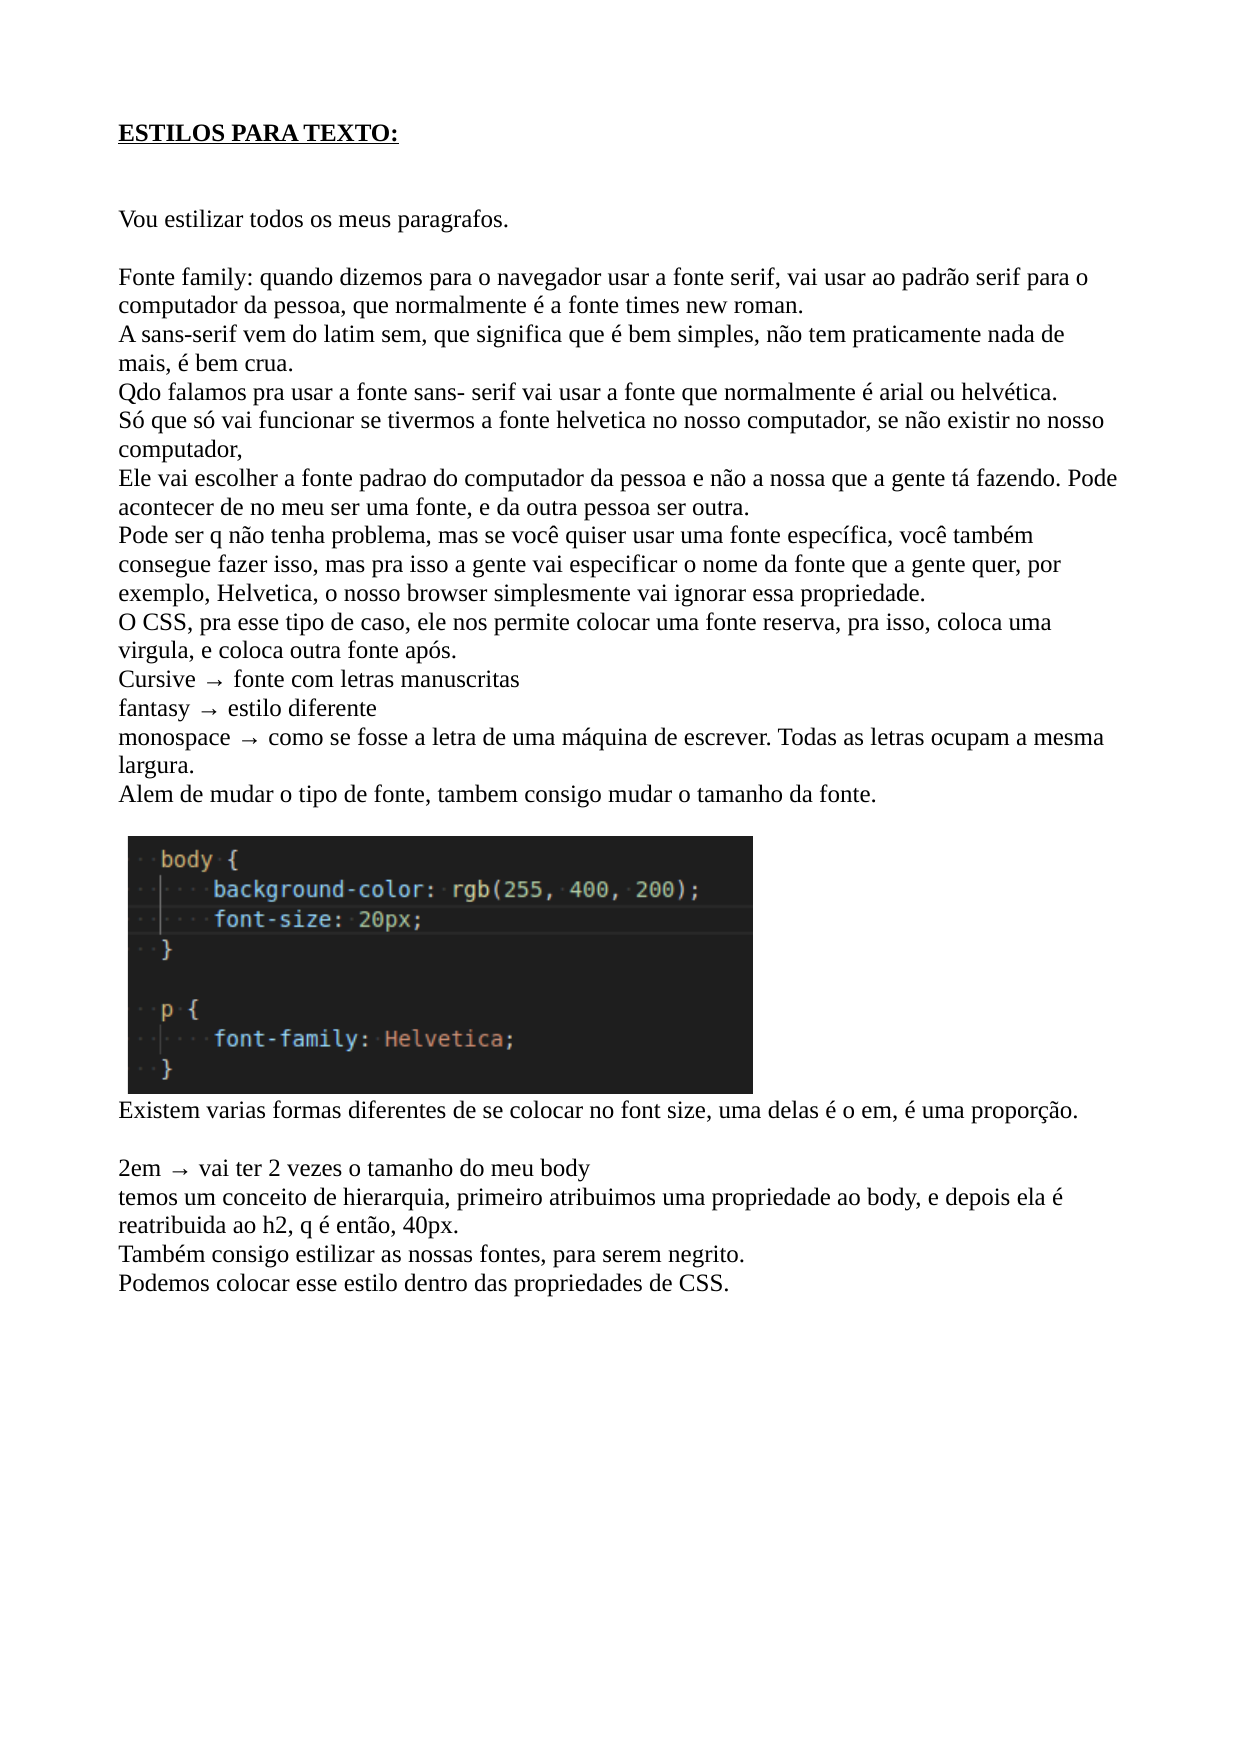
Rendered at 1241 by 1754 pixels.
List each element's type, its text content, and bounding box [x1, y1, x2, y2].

text monospace → como se fosse a letra de uma máquina de escrever. Todas as letras ocupam a mesma largura. [118, 722, 1122, 779]
picture [127, 836, 753, 1094]
text 2em → vai ter 2 vezes o tamanho do meu body [118, 1153, 1122, 1182]
text Só que só vai funcionar se tivermos a fonte helvetica no nosso computador, se não existir no nosso computador, [118, 406, 1122, 463]
text temos um conceito de hierarquia, primeiro atribuimos uma propriedade ao body, e depois ela é reatribuida ao h2, q é então, 40px. [118, 1182, 1122, 1239]
text Podemos colocar esse estilo dentro das propriedades de CSS. [118, 1268, 1122, 1297]
text Fonte family: quando dizemos para o navegador usar a fonte serif, vai usar ao padrão serif para o computador da pessoa, que normalmente é a fonte times new roman. [118, 262, 1122, 319]
text Existem varias formas diferentes de se colocar no font size, uma delas é o em, é uma proporção. [118, 1096, 1122, 1124]
text Também consigo estilizar as nossas fontes, para serem negrito. [118, 1239, 1122, 1268]
text ESTILOS PARA TEXTO: [118, 118, 1122, 147]
text Alem de mudar o tipo de fonte, tambem consigo mudar o tamanho da fonte. [118, 779, 1122, 808]
text Ele vai escolher a fonte padrao do computador da pessoa e não a nossa que a gente tá fazendo. Pode acontecer de no meu ser uma fonte, e da outra pessoa ser outra. [118, 463, 1122, 521]
text Qdo falamos pra usar a fonte sans- serif vai usar a fonte que normalmente é arial ou helvética. [118, 377, 1122, 406]
text Vou estilizar todos os meus paragrafos. [118, 204, 1122, 233]
text Cursive → fonte com letras manuscritas [118, 664, 1122, 693]
text fantasy → estilo diferente [118, 693, 1122, 722]
text Pode ser q não tenha problema, mas se você quiser usar uma fonte específica, você também consegue fazer isso, mas pra isso a gente vai especificar o nome da fonte que a gente quer, por exemplo, Helvetica, o nosso browser simplesmente vai ignorar essa propriedade. [118, 521, 1122, 607]
text A sans-serif vem do latim sem, que significa que é bem simples, não tem praticamente nada de mais, é bem crua. [118, 319, 1122, 377]
text O CSS, pra esse tipo de caso, ele nos permite colocar uma fonte reserva, pra isso, coloca uma virgula, e coloca outra fonte após. [118, 607, 1122, 664]
